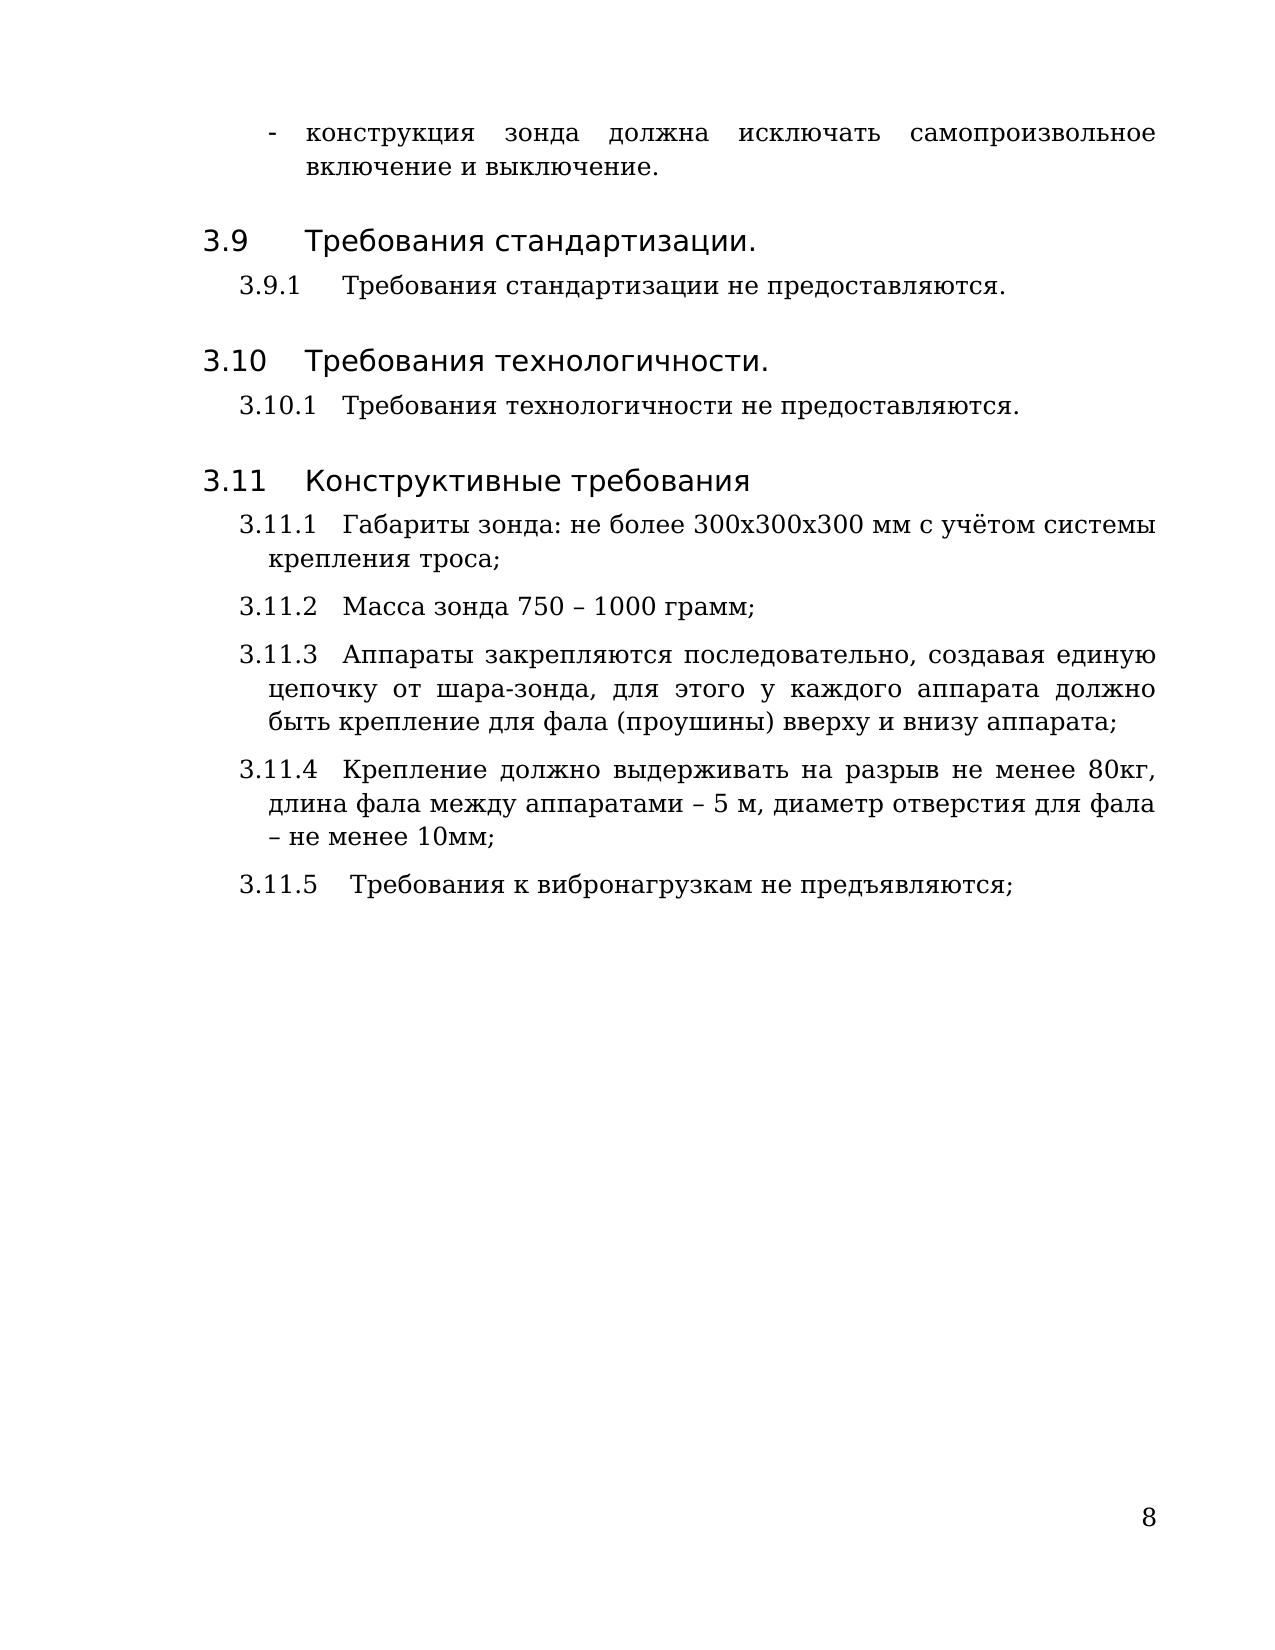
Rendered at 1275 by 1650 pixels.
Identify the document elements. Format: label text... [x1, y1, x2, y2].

subtitle Требования технологичности. [193, 344, 1157, 378]
list Требования к вибронагрузкам не предъявляются; [231, 871, 1157, 900]
subtitle Требования стандартизации. [193, 225, 1157, 259]
list Требования стандартизации не предоставляются. [231, 271, 1157, 300]
list Крепление должно выдерживать на разрыв не менее 80кг, длина фала между аппаратами – 5 м, диаметр отверстия для фала – не менее 10мм; [231, 755, 1157, 852]
list конструкция зонда должна исключать самопроизвольное включение и выключение. [268, 118, 1157, 181]
list Габариты зонда: не более 300x300x300 мм с учётом системы крепления троса; [231, 510, 1157, 573]
subtitle Конструктивные требования [193, 464, 1157, 498]
list Требования технологичности не предоставляются. [231, 391, 1157, 420]
list Аппараты закрепляются последовательно, создавая единую цепочку от шара-зонда, для этого у каждого аппарата должно быть крепление для фала (проушины) вверху и внизу аппарата; [231, 640, 1157, 736]
list Масса зонда 750 – 1000 грамм; [231, 592, 1157, 621]
